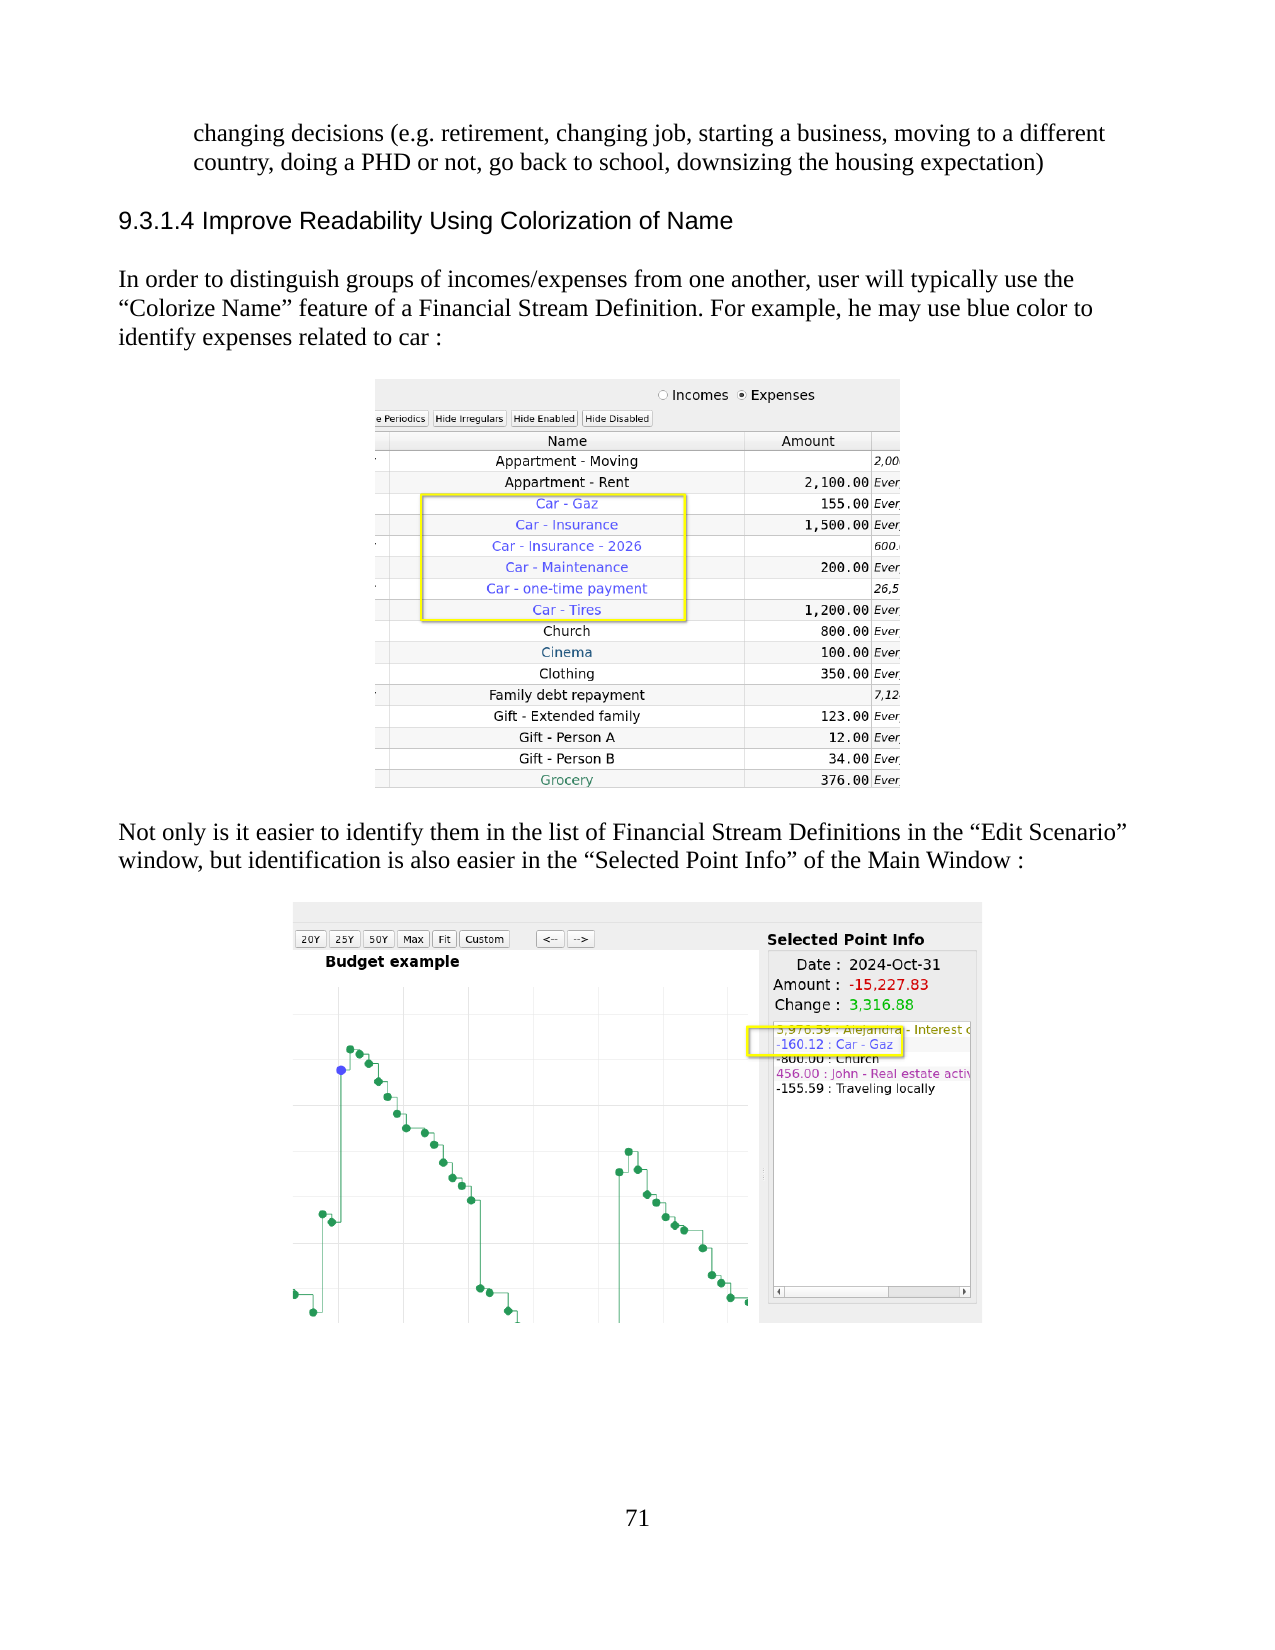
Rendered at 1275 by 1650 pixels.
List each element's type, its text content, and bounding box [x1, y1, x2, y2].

subtitle Improve Readability Using Colorization of Name [118, 206, 1157, 234]
text Not only is it easier to identify them in the list of Financial Stream Definitions in the “Edit Scenario” window, but identification is also easier in the “Selected Point Info” of the Main Window : [118, 817, 1157, 874]
picture [292, 902, 983, 1323]
text In order to distinguish groups of incomes/expenses from one another, user will typically use the “Colorize Name” feature of a Financial Stream Definition. For example, he may use blue color to identify expenses related to car : [118, 264, 1157, 351]
picture [375, 379, 900, 788]
list changing decisions (e.g. retirement, changing job, starting a business, moving to a different country, doing a PHD or not, go back to school, downsizing the housing expectation) [156, 118, 1157, 176]
